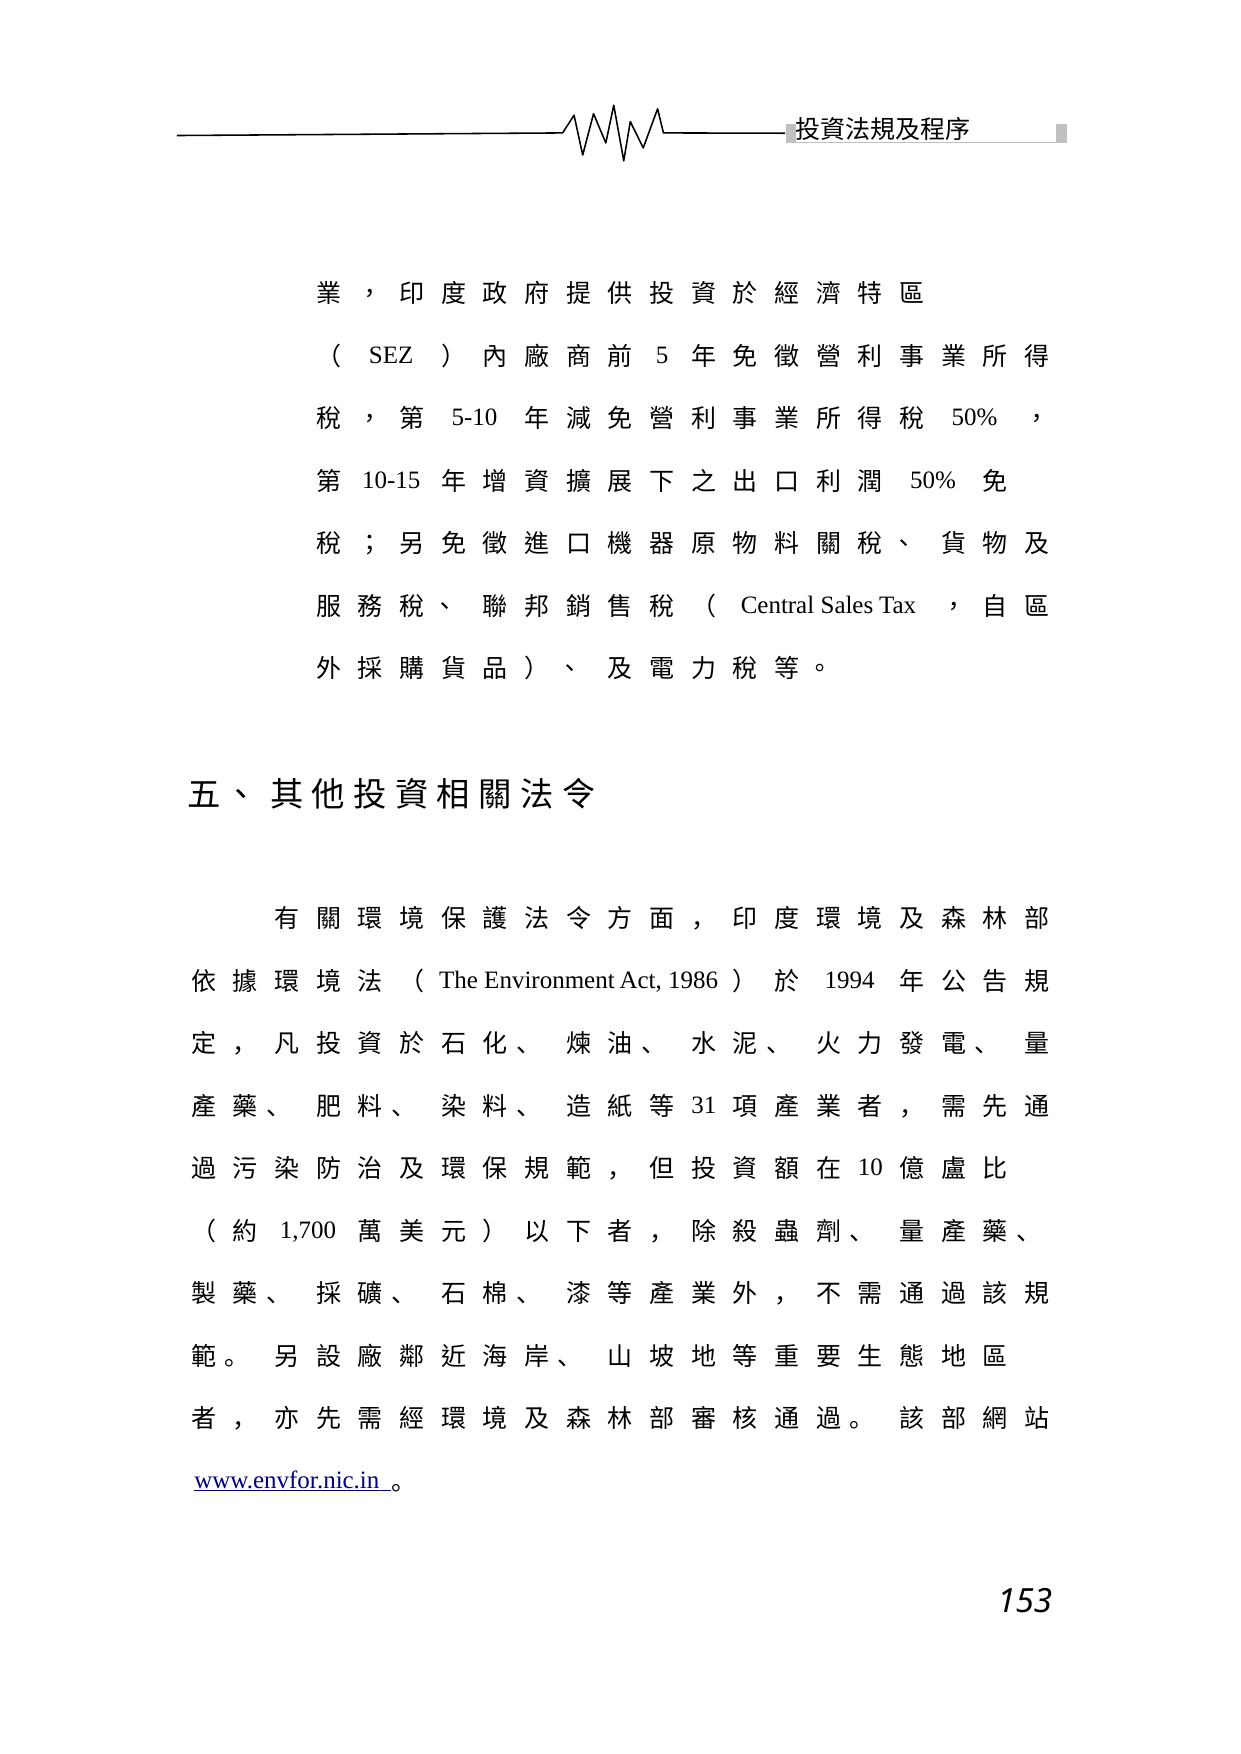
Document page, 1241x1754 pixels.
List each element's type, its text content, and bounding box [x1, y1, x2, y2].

text 業，印度政府提供投資於經濟特區（SEZ）內廠商前5年免徵營利事業所得稅，第5-10年減免營利事業所得稅50%，第10-15年增資擴展下之出口利潤50%免稅；另免徵進口機器原物料關稅、貨物及服務稅、聯邦銷售稅（Central Sales Tax，自區外採購貨品）、及電力稅等。 [207, 250, 1058, 688]
text 五、其他投資相關法令 [183, 750, 1058, 813]
text 有關環境保護法令方面，印度環境及森林部依據環境法（The Environment Act, 1986）於1994年公告規定，凡投資於石化、煉油、水泥、火力發電、量產藥、肥料、染料、造紙等31項產業者，需先通過污染防治及環保規範，但投資額在10億盧比（約1,700萬美元）以下者，除殺蟲劑、量產藥、製藥、採礦、石棉、漆等產業外，不需通過該規範。另設廠鄰近海岸、山坡地等重要生態地區者，亦先需經環境及森林部審核通過。該部網站www.envfor.nic.in。 [183, 875, 1058, 1500]
